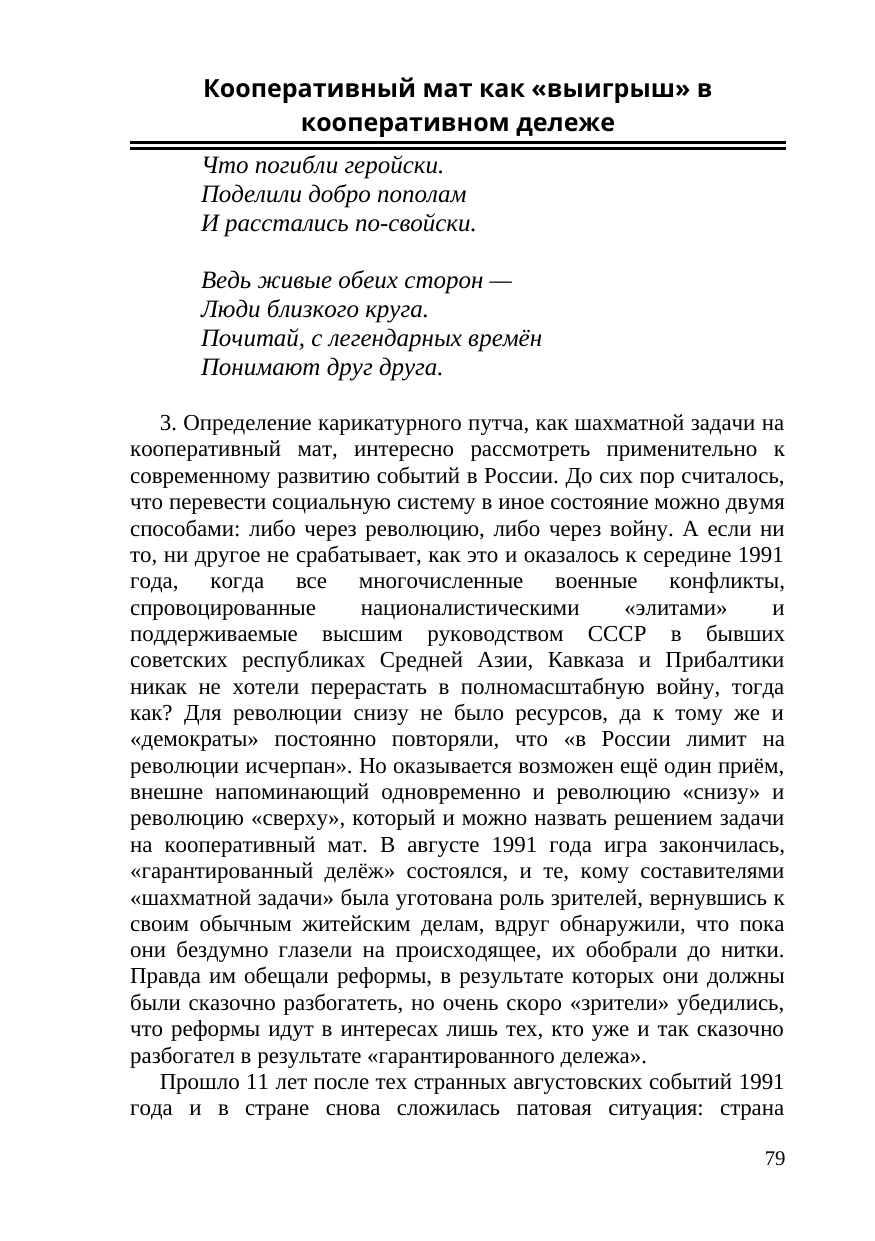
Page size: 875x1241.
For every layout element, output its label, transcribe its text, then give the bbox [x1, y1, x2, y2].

text Почитай, с легендарных времён [201, 323, 786, 352]
text И расстались по-свойски. [201, 208, 786, 237]
text Прошло 11 лет после тех странных августовских событий 1991 года и в стране снова сложилась патовая ситуация: страна [130, 1068, 786, 1121]
text Люди близкого круга. [201, 294, 786, 323]
text Поделили добро пополам [201, 179, 786, 208]
text Понимают друг друга. [201, 352, 786, 380]
text Ведь живые обеих сторон — [201, 265, 786, 294]
text Что погибли геройски. [201, 150, 786, 179]
text 3. Определение карикатурного путча, как шахматной задачи на кооперативный мат, интересно рассмотреть применительно к современному развитию событий в России. До сих пор считалось, что перевести социальную систему в иное состояние можно двумя способами: либо через революцию, либо через войну. А если ни то, ни другое не срабатывает, как это и оказалось к середине 1991 года, когда все многочисленные военные конфликты, спровоцированные националистическими «элитами» и поддерживаемые высшим руководством СССР в бывших советских республиках Средней Азии, Кавказа и Прибалтики никак не хотели перерастать в полномасштабную войну, тогда как? Для революции снизу не было ресурсов, да к тому же и «демократы» постоянно повторяли, что «в России лимит на революции исчерпан». Но оказывается возможен ещё один приём, внешне напоминающий одновременно и революцию «снизу» и революцию «сверху», который и можно назвать решением задачи на кооперативный мат. В августе 1991 года игра закончилась, «гарантированный делёж» состоялся, и те, кому составителями «шахматной задачи» была уготована роль зрителей, вернувшись к своим обычным житейским делам, вдруг обнаружили, что пока они бездумно глазели на происходящее, их обобрали до нитки. Правда им обещали реформы, в результате которых они должны были сказочно разбогатеть, но очень скоро «зрители» убедились, что реформы идут в интересах лишь тех, кто уже и так сказочно разбогател в результате «гарантированного дележа». [130, 409, 786, 1068]
